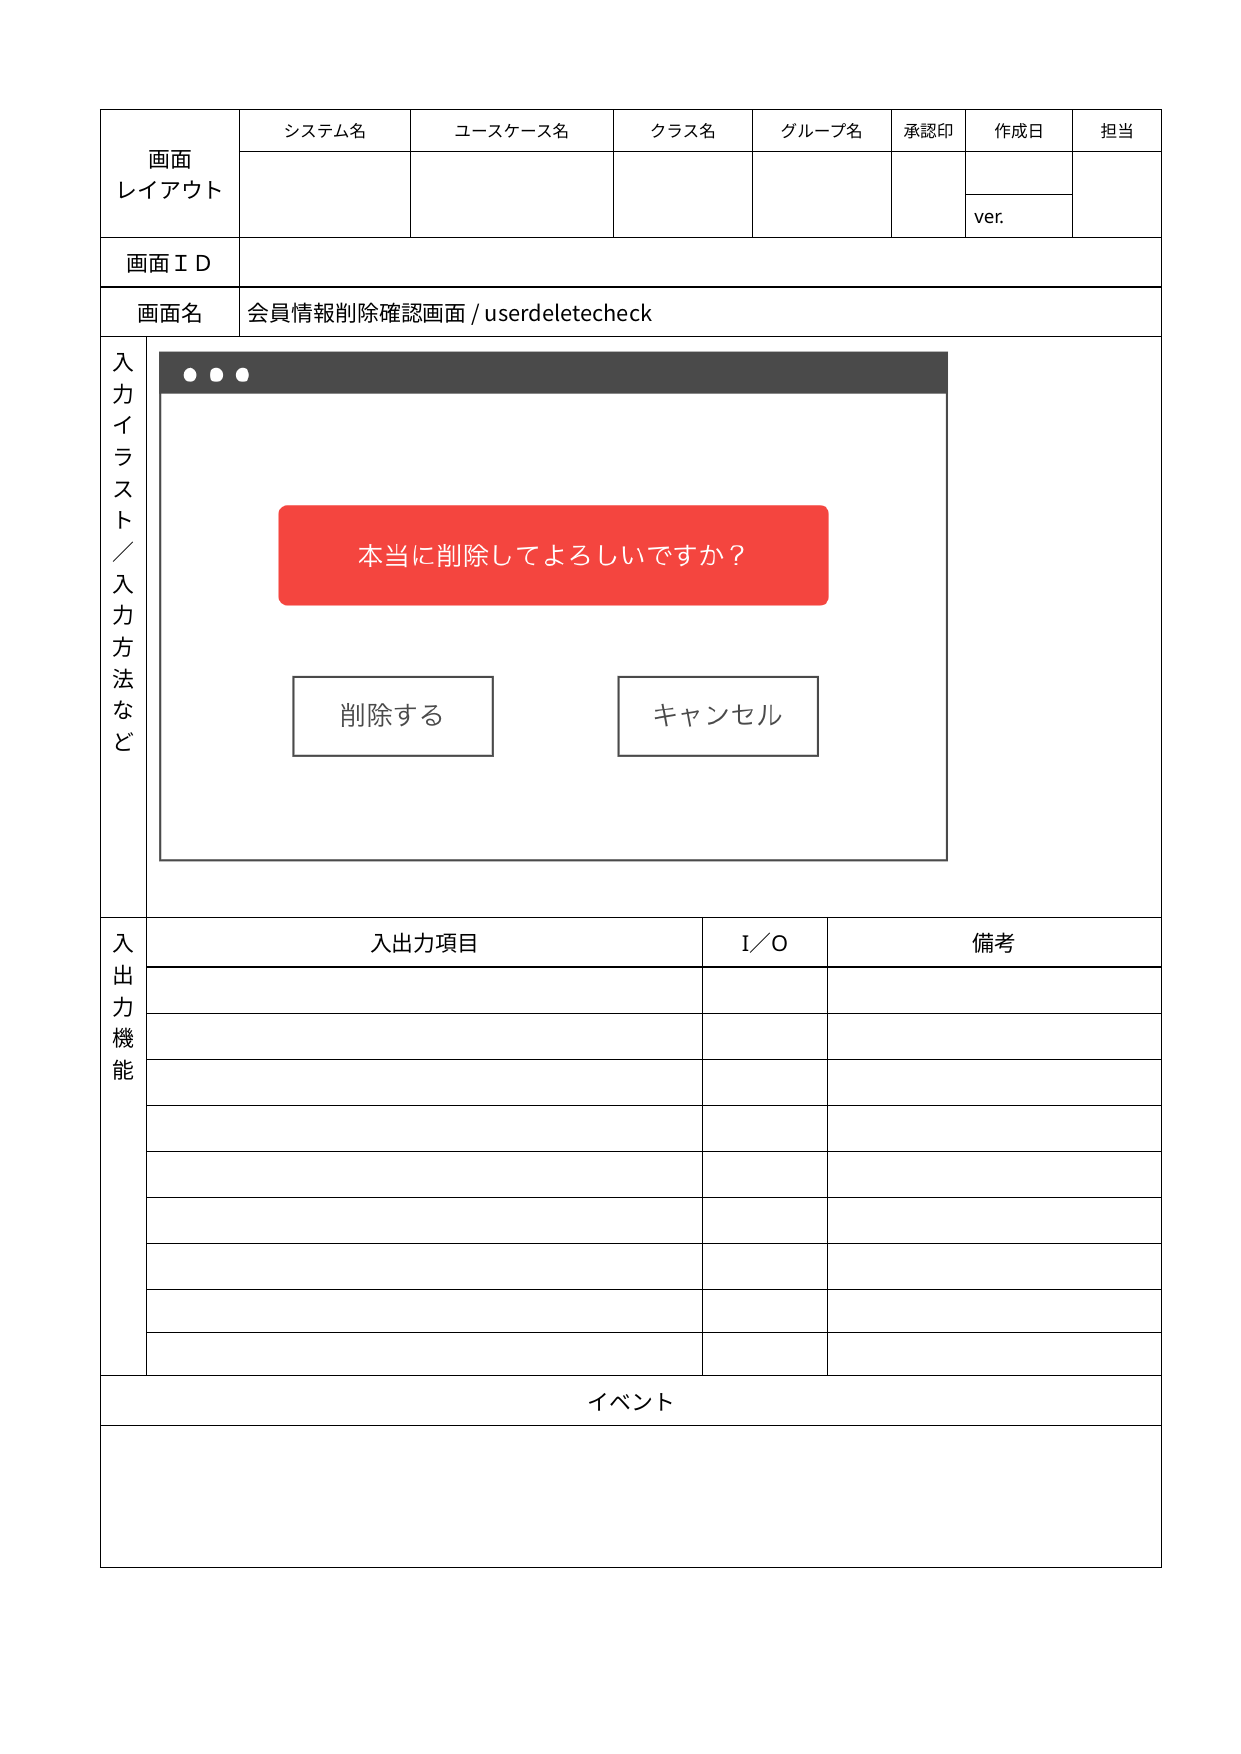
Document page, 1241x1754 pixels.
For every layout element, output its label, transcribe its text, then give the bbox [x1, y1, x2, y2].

table_cell ver. [966, 195, 1072, 237]
picture [155, 345, 957, 874]
table_cell [240, 152, 410, 237]
table_cell [147, 1290, 702, 1332]
table_cell [240, 238, 1161, 286]
table_cell [703, 1290, 827, 1332]
table_cell [703, 1152, 827, 1197]
table_cell 画面ＩＤ [101, 238, 239, 286]
table_cell [828, 1290, 1161, 1332]
table_cell 入出力項目 [147, 918, 702, 966]
table_header ユースケース名 [411, 110, 613, 151]
table_cell [614, 152, 752, 237]
table_cell [147, 968, 702, 1012]
table_cell [703, 1014, 827, 1059]
table_cell [147, 1244, 702, 1289]
table_header 作成日 [966, 110, 1072, 151]
table_cell 画面名 [101, 288, 239, 336]
table_cell [703, 1198, 827, 1243]
table_cell 入力イラスト／入力方法など [101, 337, 146, 917]
table_cell [828, 968, 1161, 1012]
table_header グループ名 [753, 110, 891, 151]
table_cell I／O [703, 918, 827, 966]
table_header 画面 レイアウト [101, 110, 239, 237]
table_cell 備考 [828, 918, 1161, 966]
table_cell [101, 1426, 1161, 1567]
table_cell [828, 1152, 1161, 1197]
table_cell 会員情報削除確認画面 / userdeletecheck [240, 288, 1161, 336]
table_cell [147, 1152, 702, 1197]
table_cell [828, 1198, 1161, 1243]
table_cell [966, 152, 1072, 194]
table_cell [828, 1060, 1161, 1105]
table_cell 入出力機能 [101, 918, 146, 1375]
table_header システム名 [240, 110, 410, 151]
table_header 承認印 [892, 110, 965, 151]
table_cell [147, 1014, 702, 1059]
table_cell [703, 1333, 827, 1375]
table_cell [828, 1106, 1161, 1151]
table_cell [147, 337, 1161, 917]
table_cell [828, 1333, 1161, 1375]
table_cell [828, 1244, 1161, 1289]
table_cell [147, 1198, 702, 1243]
table_cell [828, 1014, 1161, 1059]
table_cell [147, 1333, 702, 1375]
table_cell [703, 968, 827, 1012]
table_cell [1073, 152, 1161, 237]
table_cell [892, 152, 965, 237]
table_cell [703, 1060, 827, 1105]
table_cell イベント [101, 1376, 1161, 1424]
table_cell [147, 1060, 702, 1105]
table_cell [703, 1106, 827, 1151]
table_cell [147, 1106, 702, 1151]
table_header クラス名 [614, 110, 752, 151]
table_cell [753, 152, 891, 237]
table_cell [411, 152, 613, 237]
table_header 担当 [1073, 110, 1161, 151]
table_cell [703, 1244, 827, 1289]
